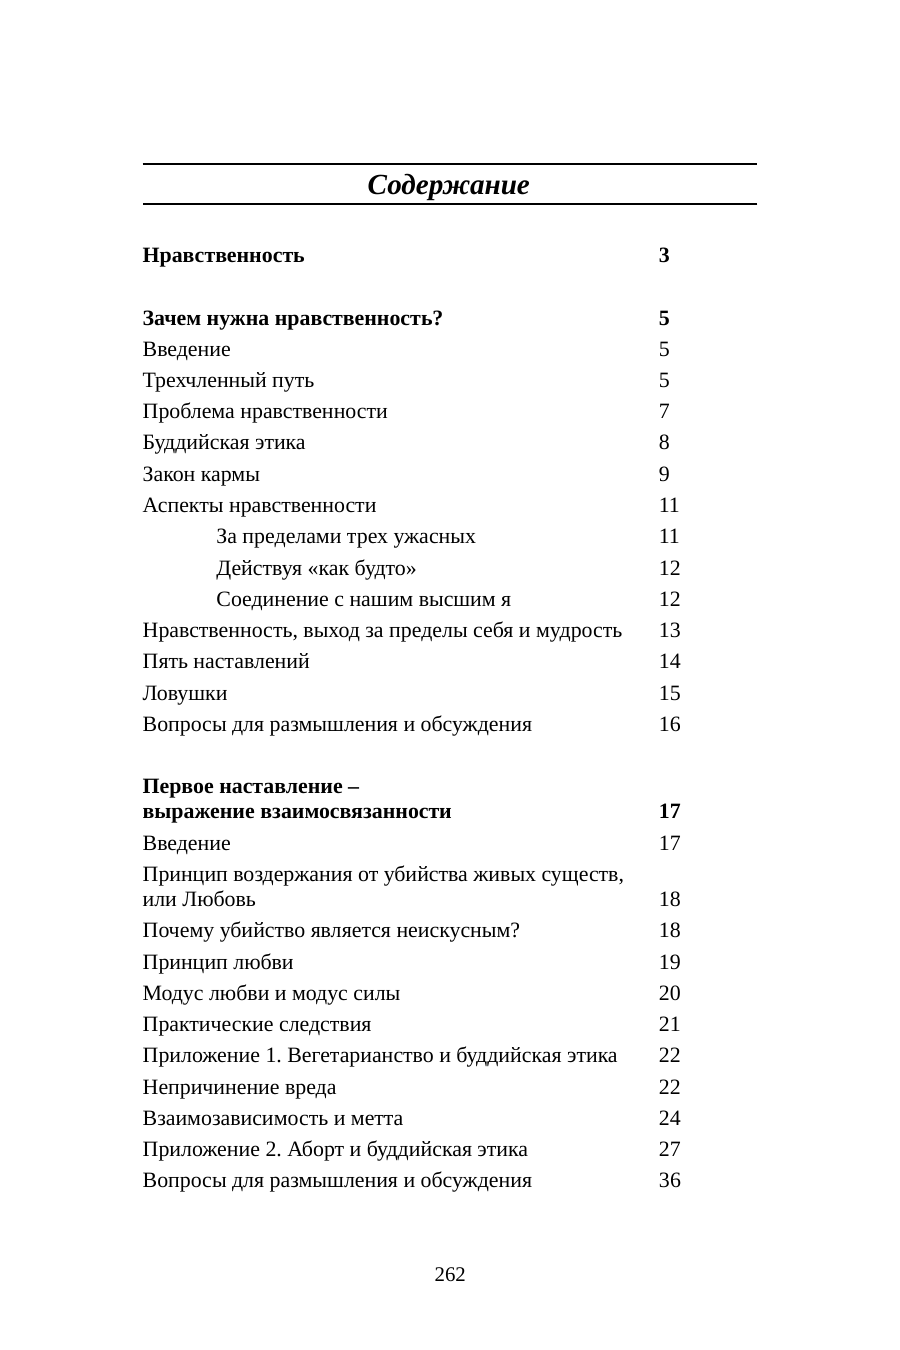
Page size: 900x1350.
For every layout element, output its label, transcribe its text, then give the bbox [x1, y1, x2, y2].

text За пределами трех ужасных 11 [142, 523, 757, 548]
text Проблема нравственности 7 [142, 398, 757, 423]
text Введение 5 [142, 336, 757, 361]
text Взаимозависимость и метта 24 [142, 1105, 757, 1130]
text Соединение с нашим высшим я 12 [142, 586, 757, 611]
text Содержание [142, 164, 757, 205]
text Вопросы для размышления и обсуждения 16 [142, 711, 757, 736]
text Первое наставление – выражение взаимосвязанности 17 [142, 773, 757, 824]
text Ловушки 15 [142, 679, 757, 705]
text Практические следствия 21 [142, 1011, 757, 1036]
text Приложение 2. Аборт и буддийская этика 27 [142, 1136, 757, 1161]
text Нравственность 3 [142, 242, 757, 267]
text Буддийская этика 8 [142, 429, 757, 455]
text Зачем нужна нравственность? 5 [142, 304, 757, 330]
text Трехчленный путь 5 [142, 367, 757, 392]
text Закон кармы 9 [142, 461, 757, 486]
text Вопросы для размышления и обсуждения 36 [142, 1167, 757, 1193]
text Непричинение вреда 22 [142, 1074, 757, 1099]
text Пять наставлений 14 [142, 648, 757, 673]
text Принцип любви 19 [142, 949, 757, 974]
text Почему убийство является неискусным? 18 [142, 917, 757, 943]
text Нравственность, выход за пределы себя и мудрость 13 [142, 617, 757, 642]
text Приложение 1. Вегетарианство и буддийская этика 22 [142, 1042, 757, 1068]
text Действуя «как будто» 12 [142, 554, 757, 580]
text Принцип воздержания от убийства живых существ, или Любовь 18 [142, 861, 757, 911]
text Введение 17 [142, 830, 757, 855]
text Аспекты нравственности 11 [142, 492, 757, 517]
text Модус любви и модус силы 20 [142, 980, 757, 1005]
